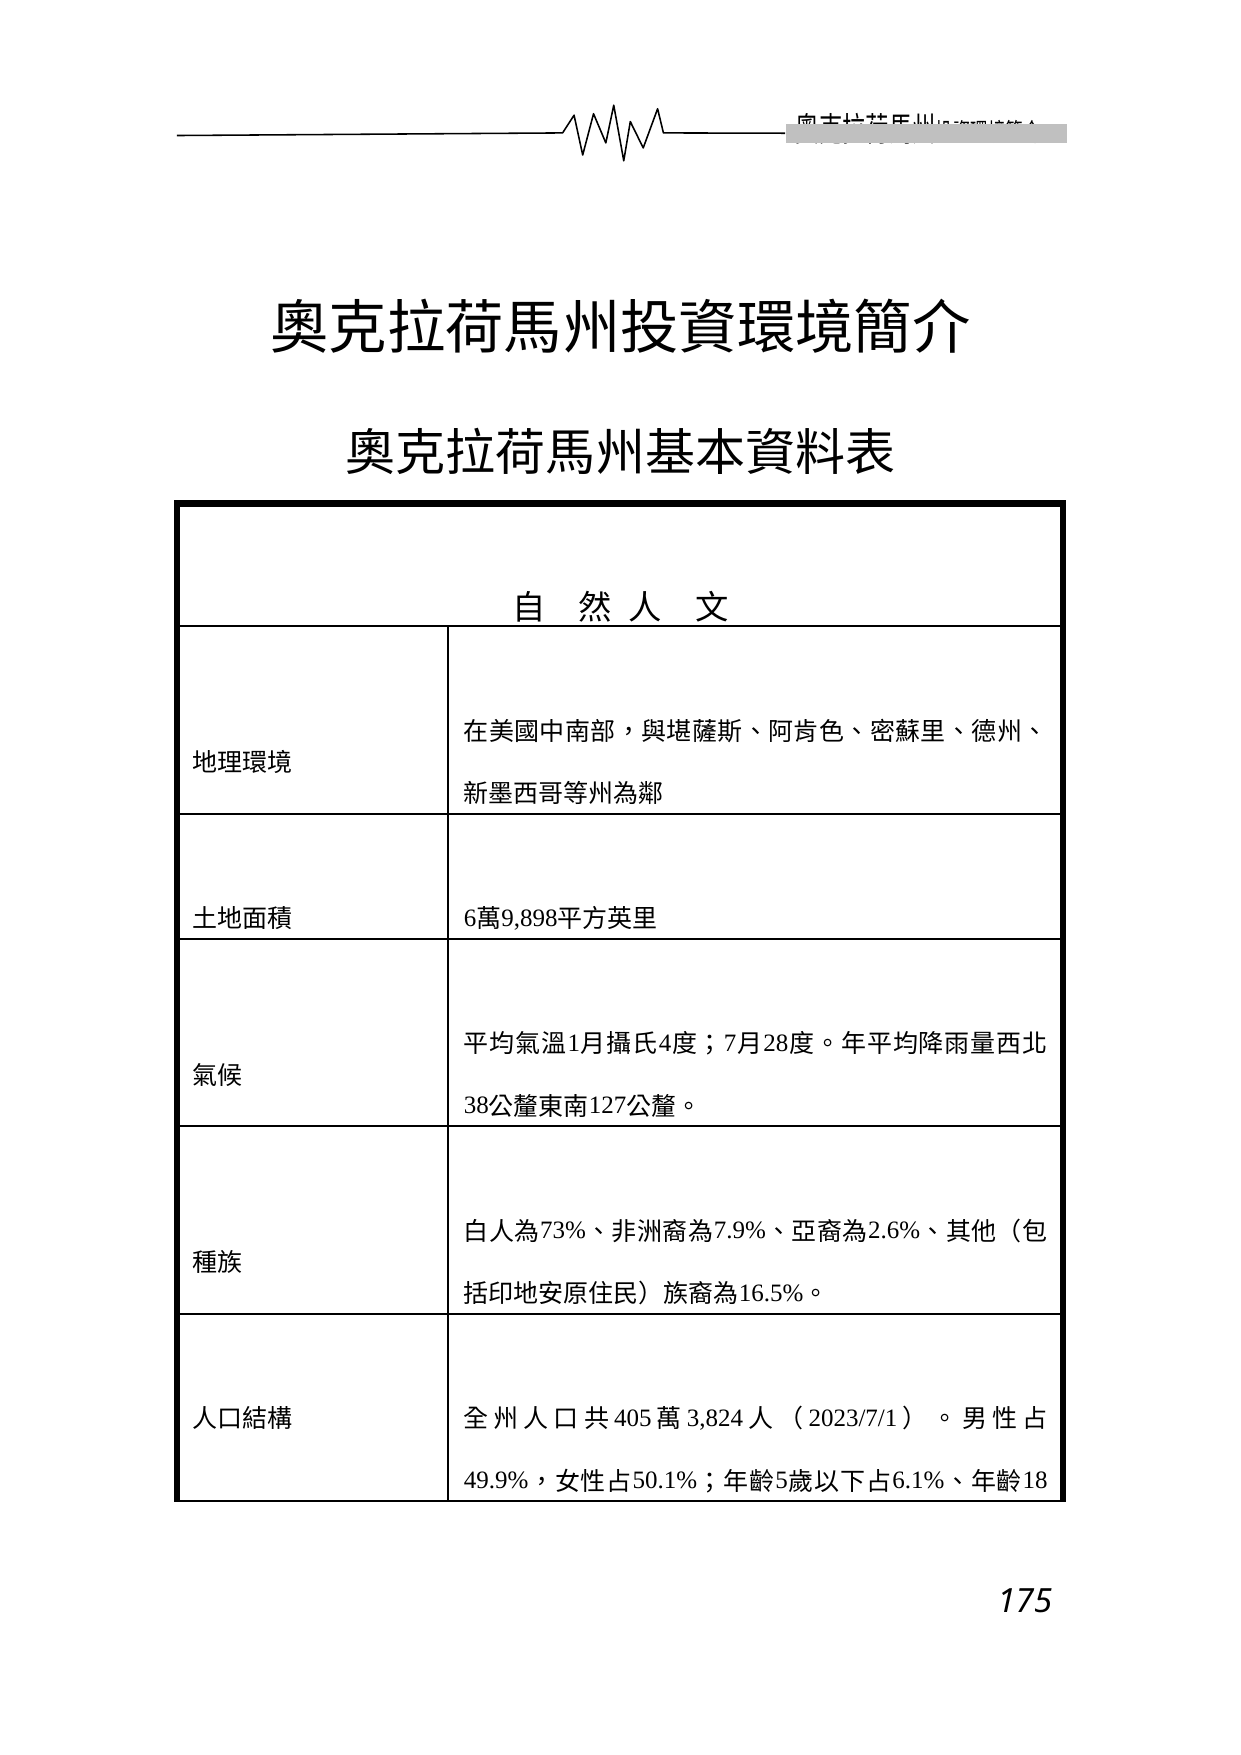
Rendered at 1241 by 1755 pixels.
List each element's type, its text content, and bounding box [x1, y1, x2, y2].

table_cell 種族 [180, 1127, 447, 1313]
text 奧克拉荷馬州投資環境簡介 [177, 250, 1063, 375]
table_header 自 然 人 文 [180, 507, 1060, 625]
table_cell 6萬9,898平方英里 [449, 815, 1060, 938]
table_cell 白人為73%、非洲裔為7.9%、亞裔為2.6%、其他（包括印地安原住民）族裔為16.5%。 [449, 1127, 1060, 1313]
text 奧克拉荷馬州基本資料表 [190, 375, 1051, 500]
table_cell 氣候 [180, 940, 447, 1125]
table_cell 土地面積 [180, 815, 447, 938]
table_cell 全州人口共405萬3,824人（2023/7/1）。男性占49.9%，女性占50.1%；年齡5歲以下占6.1%、年齡18 [449, 1315, 1060, 1500]
table_cell 人口結構 [180, 1315, 447, 1500]
table_cell 地理環境 [180, 627, 447, 813]
table_cell 平均氣溫1月攝氏4度；7月28度。年平均降雨量西北38公釐東南127公釐。 [449, 940, 1060, 1125]
table_cell 在美國中南部，與堪薩斯、阿肯色、密蘇里、德州、新墨西哥等州為鄰 [449, 627, 1060, 813]
